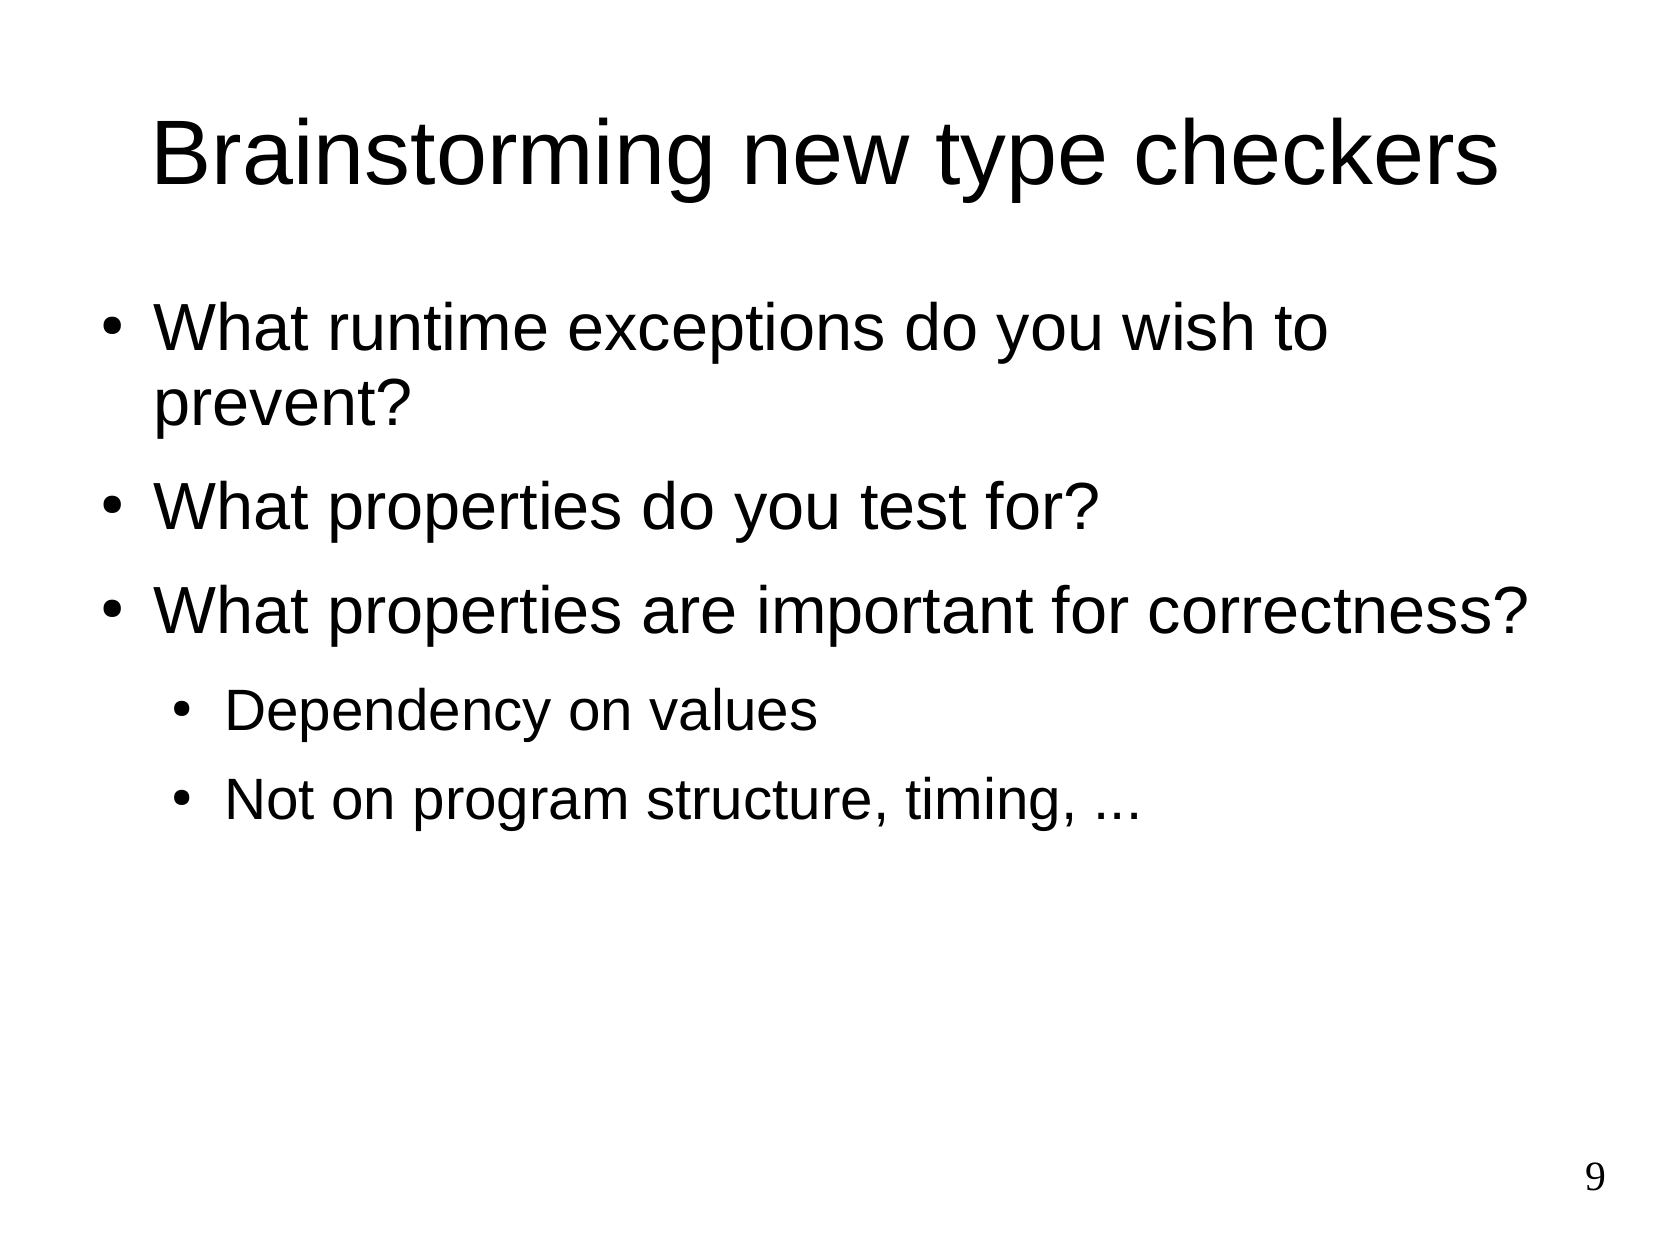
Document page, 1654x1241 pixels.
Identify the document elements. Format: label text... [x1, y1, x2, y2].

title Brainstorming new type checkers [82, 56, 1571, 250]
list What runtime exceptions do you wish to prevent? What properties do you test for? What properties are important for correctness? Dependency on values Not on program structure, timing, ... [82, 290, 1571, 1094]
